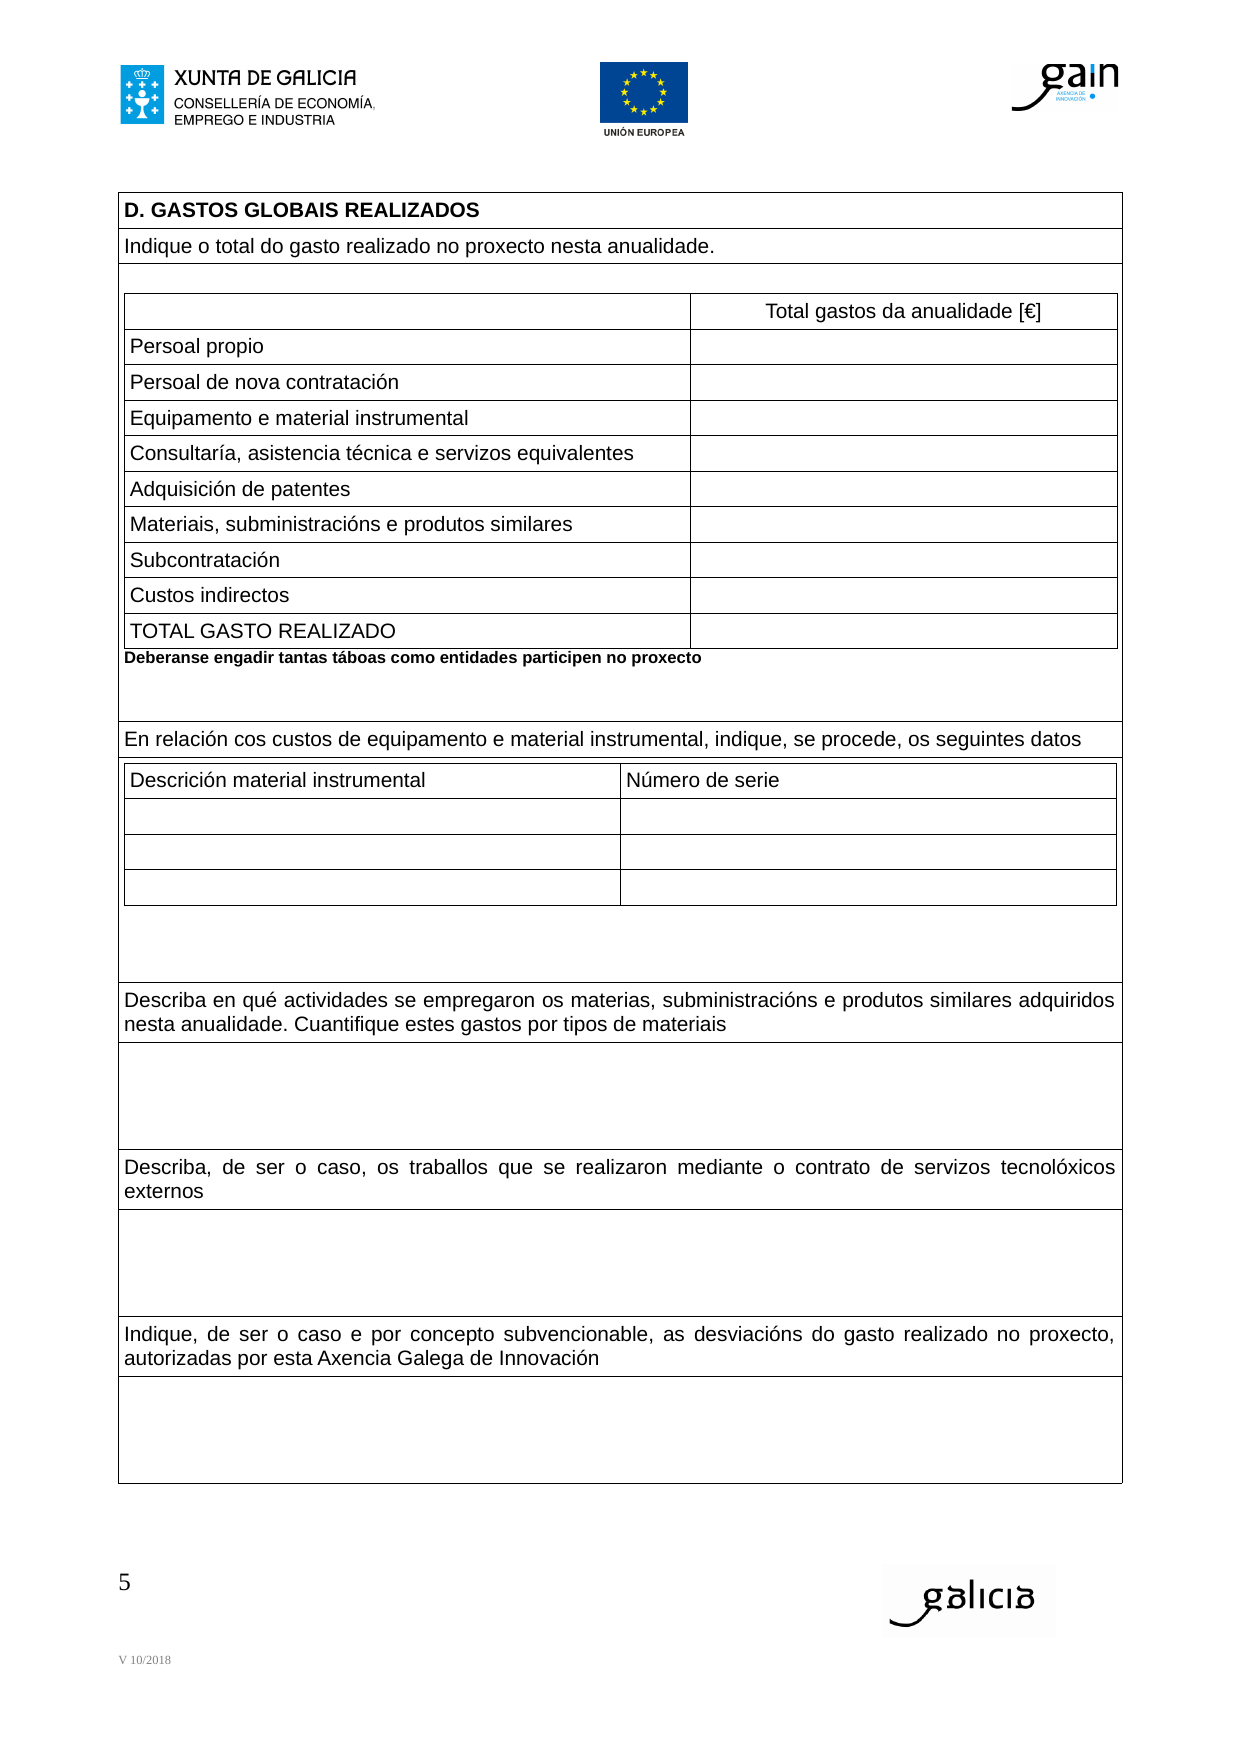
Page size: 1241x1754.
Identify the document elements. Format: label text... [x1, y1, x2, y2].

table_cell Persoal propio [125, 330, 690, 364]
table_cell En relación cos custos de equipamento e material instrumental, indique, se procede, os seguintes datos [119, 722, 1122, 757]
table_cell Subcontratación [125, 543, 690, 577]
table_cell Persoal de nova contratación [125, 365, 690, 399]
table_cell [125, 799, 620, 833]
table_cell [691, 436, 1117, 471]
table_cell [691, 614, 1117, 648]
table_header [125, 294, 690, 328]
table_cell Indique o total do gasto realizado no proxecto nesta anualidade. [119, 229, 1122, 263]
table_cell [119, 1043, 1122, 1149]
table_header Descrición material instrumental [125, 764, 620, 798]
table_cell [691, 330, 1117, 364]
table_cell [125, 870, 620, 904]
table_cell Materiais, subministracións e produtos similares [125, 507, 690, 542]
table_header Número de serie [621, 764, 1116, 798]
table_cell [691, 507, 1117, 542]
picture [165, 65, 375, 125]
table_cell [621, 870, 1116, 904]
table_cell Equipamento e material instrumental [125, 401, 690, 435]
table_cell [125, 835, 620, 869]
table_header D. GASTOS GLOBAIS REALIZADOS [119, 193, 1122, 228]
table_cell Adquisición de patentes [125, 472, 690, 506]
table_cell Describa en qué actividades se empregaron os materias, subministracións e produtos similares adquiridos nesta anualidade. Cuantifique estes gastos por tipos de materiais [119, 983, 1122, 1042]
table_cell Consultaría, asistencia técnica e servizos equivalentes [125, 436, 690, 471]
table_cell [621, 799, 1116, 833]
picture [600, 62, 688, 139]
table_cell [691, 401, 1117, 435]
table_header Total gastos da anualidade [€] [691, 294, 1117, 328]
table_cell Custos indirectos [125, 578, 690, 613]
picture [136, 99, 149, 118]
table_cell TOTAL GASTO REALIZADO [125, 614, 690, 648]
table_cell [691, 543, 1117, 577]
table_cell Deberanse engadir tantas táboas como entidades participen no proxecto [119, 264, 1122, 721]
picture [889, 1564, 1058, 1641]
table_cell [691, 365, 1117, 399]
table_cell Describa, de ser o caso, os traballos que se realizaron mediante o contrato de servizos tecnolóxicos externos [119, 1150, 1122, 1209]
table_cell [621, 835, 1116, 869]
table_cell [691, 472, 1117, 506]
table_cell [691, 578, 1117, 613]
table_cell [119, 758, 1122, 982]
table_cell [119, 1210, 1122, 1316]
table_cell [119, 1377, 1122, 1483]
table_cell Indique, de ser o caso e por concepto subvencionable, as desviacións do gasto realizado no proxecto, autorizadas por esta Axencia Galega de Innovación [119, 1317, 1122, 1376]
picture [1011, 64, 1119, 111]
